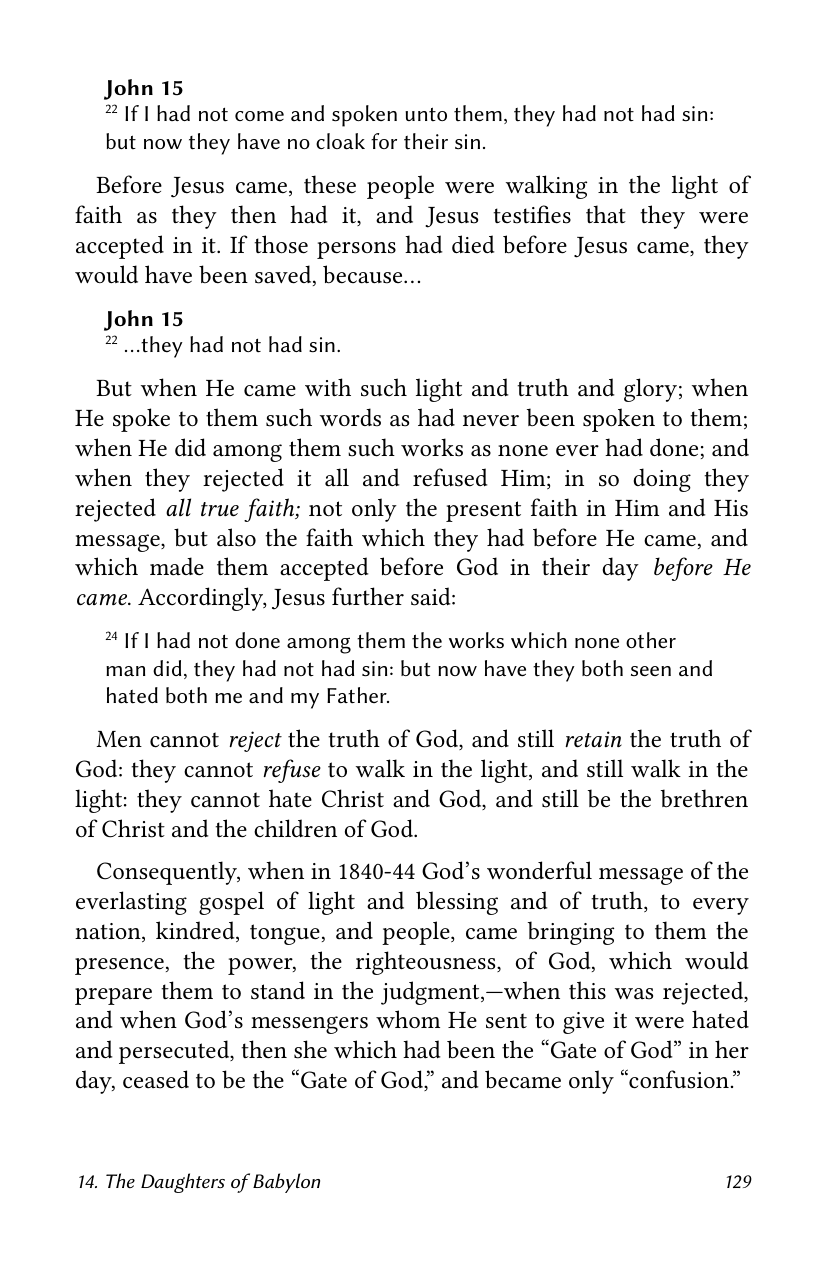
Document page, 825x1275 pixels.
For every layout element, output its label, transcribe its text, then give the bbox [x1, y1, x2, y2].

text But when He came with such light and truth and glory; when He spoke to them such words as had never been spoken to them; when He did among them such works as none ever had done; and when they rejected it all and refused Him; in so doing they rejected all true faith; not only the present faith in Him and His message, but also the faith which they had before He came, and which made them accepted before God in their day before He came. Accordingly, Jesus further said: [75, 374, 750, 612]
text 22 If I had not come and spoken unto them, they had not had sin: but now they have no cloak for their sin. [105, 101, 720, 155]
text Before Jesus came, these people were walking in the light of faith as they then had it, and Jesus testifies that they were accepted in it. If those persons had died before Jesus came, they would have been saved, because… [75, 171, 750, 289]
text 22 ...they had not had sin. [105, 332, 720, 358]
text Consequently, when in 1840-44 God’s wonderful message of the everlasting gospel of light and blessing and of truth, to every nation, kindred, tongue, and people, came bringing to them the presence, the power, the righteousness, of God, which would prepare them to stand in the judgment,—when this was rejected, and when God’s messengers whom He sent to give it were hated and persecuted, then she which had been the “Gate of God” in her day, ceased to be the “Gate of God,” and became only “confusion.” [75, 857, 750, 1095]
text 24 If I had not done among them the works which none other man did, they had not had sin: but now have they both seen and hated both me and my Father. [105, 628, 720, 709]
text Men cannot reject the truth of God, and still retain the truth of God: they cannot refuse to walk in the light, and still walk in the light: they cannot hate Christ and God, and still be the brethren of Christ and the children of God. [75, 725, 750, 844]
text John 15 [105, 306, 750, 332]
text John 15 [105, 75, 750, 101]
